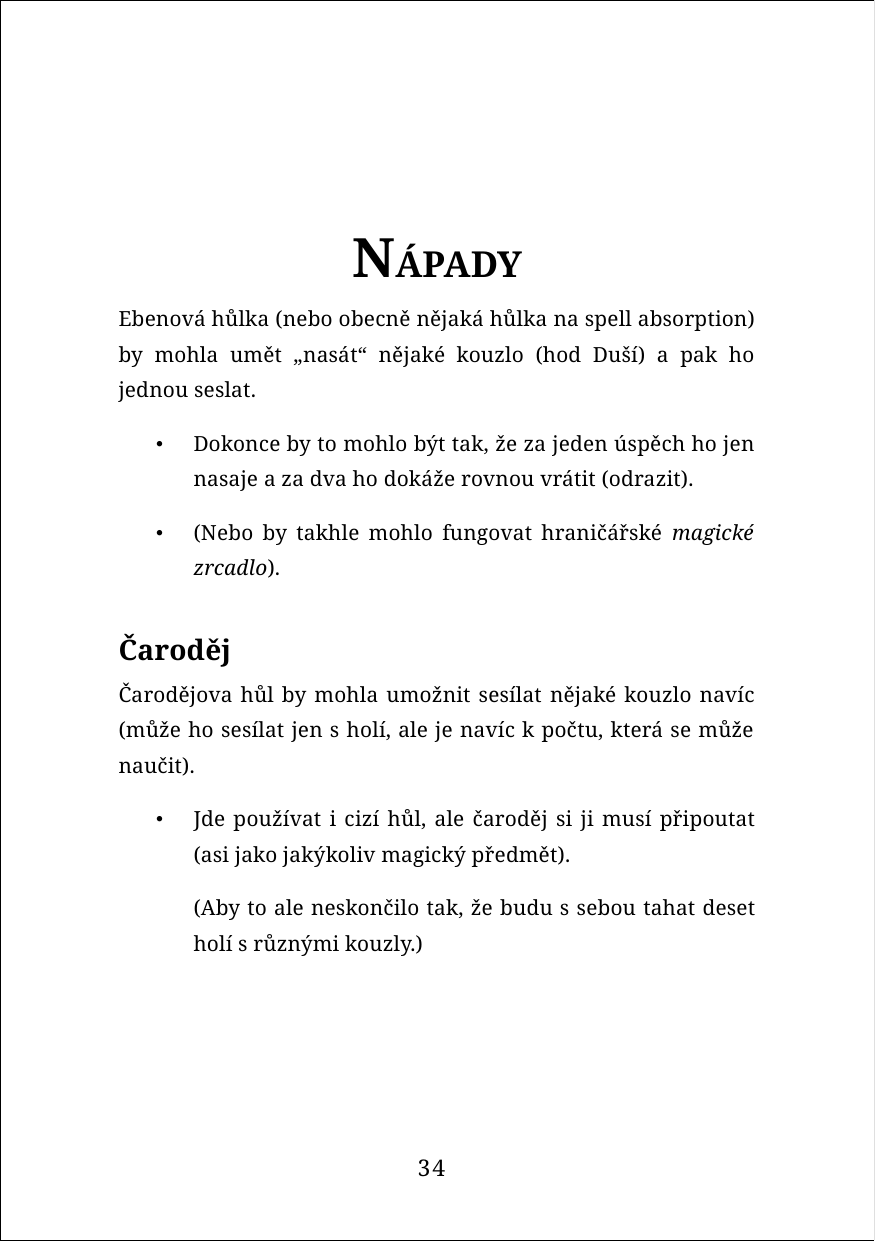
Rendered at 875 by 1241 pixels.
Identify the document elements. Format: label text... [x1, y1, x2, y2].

list (Aby to ale neskončilo tak, že budu s sebou tahat deset holí s různými kouzly.) [156, 893, 756, 957]
list (Nebo by takhle mohlo fungovat hraničářské magické zrcadlo). [156, 518, 756, 582]
list Jde používat i cizí hůl, ale čaroděj si ji musí připoutat (asi jako jakýkoliv magický předmět). [156, 804, 756, 868]
subtitle Nápady [118, 219, 756, 293]
list Dokonce by to mohlo být tak, že za jeden úspěch ho jen nasaje a za dva ho dokáže rovnou vrátit (odrazit). [156, 429, 756, 493]
text Čarodějova hůl by mohla umožnit sesílat nějaké kouzlo navíc (může ho sesílat jen s holí, ale je navíc k počtu, která se může naučit). [118, 680, 756, 779]
text Ebenová hůlka (nebo obecně nějaká hůlka na spell absorption) by mohla umět „nasát“ nějaké kouzlo (hod Duší) a pak ho jednou seslat. [118, 304, 756, 404]
subtitle Čaroděj [118, 630, 756, 668]
